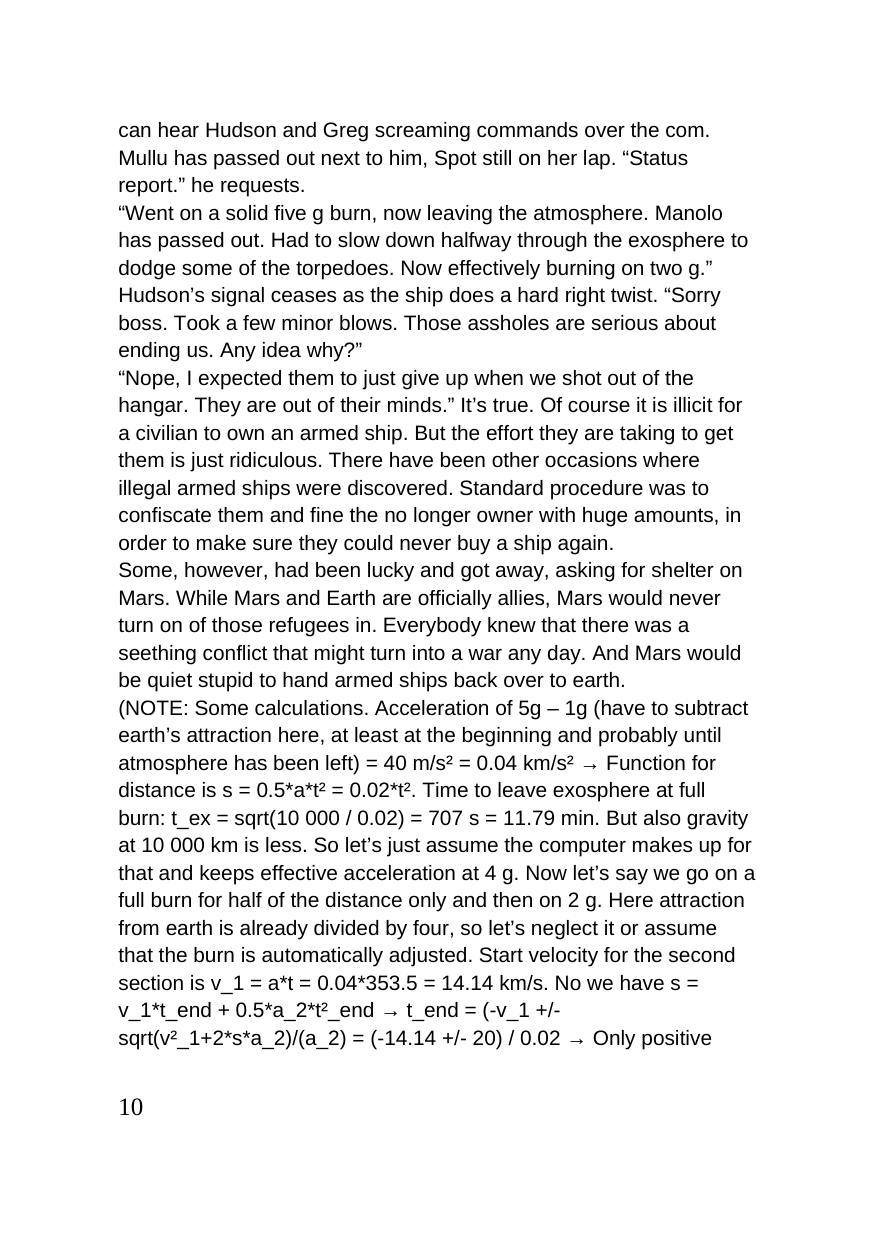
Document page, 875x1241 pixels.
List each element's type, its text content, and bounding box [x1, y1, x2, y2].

text can hear Hudson and Greg screaming commands over the com. Mullu has passed out next to him, Spot still on her lap. “Status report.” he requests. “Went on a solid five g burn, now leaving the atmosphere. Manolo has passed out. Had to slow down halfway through the exosphere to dodge some of the torpedoes. Now effectively burning on two g.” Hudson’s signal ceases as the ship does a hard right twist. “Sorry boss. Took a few minor blows. Those assholes are serious about ending us. Any idea why?” “Nope, I expected them to just give up when we shot out of the hangar. They are out of their minds.” It’s true. Of course it is illicit for a civilian to own an armed ship. But the effort they are taking to get them is just ridiculous. There have been other occasions where illegal armed ships were discovered. Standard procedure was to confiscate them and fine the no longer owner with huge amounts, in order to make sure they could never buy a ship again. Some, however, had been lucky and got away, asking for shelter on Mars. While Mars and Earth are officially allies, Mars would never turn on of those refugees in. Everybody knew that there was a seething conflict that might turn into a war any day. And Mars would be quiet stupid to hand armed ships back over to earth. (NOTE: Some calculations. Acceleration of 5g – 1g (have to subtract earth’s attraction here, at least at the beginning and probably until atmosphere has been left) = 40 m/s² = 0.04 km/s² → Function for distance is s = 0.5*a*t² = 0.02*t². Time to leave exosphere at full burn: t_ex = sqrt(10 000 / 0.02) = 707 s = 11.79 min. But also gravity at 10 000 km is less. So let’s just assume the computer makes up for that and keeps effective acceleration at 4 g. Now let’s say we go on a full burn for half of the distance only and then on 2 g. Here attraction from earth is already divided by four, so let’s neglect it or assume that the burn is automatically adjusted. Start velocity for the second section is v_1 = a*t = 0.04*353.5 = 14.14 km/s. No we have s = v_1*t_end + 0.5*a_2*t²_end → t_end = (-v_1 +/- sqrt(v²_1+2*s*a_2)/(a_2) = (-14.14 +/- 20) / 0.02 → Only positive [118, 118, 756, 1049]
